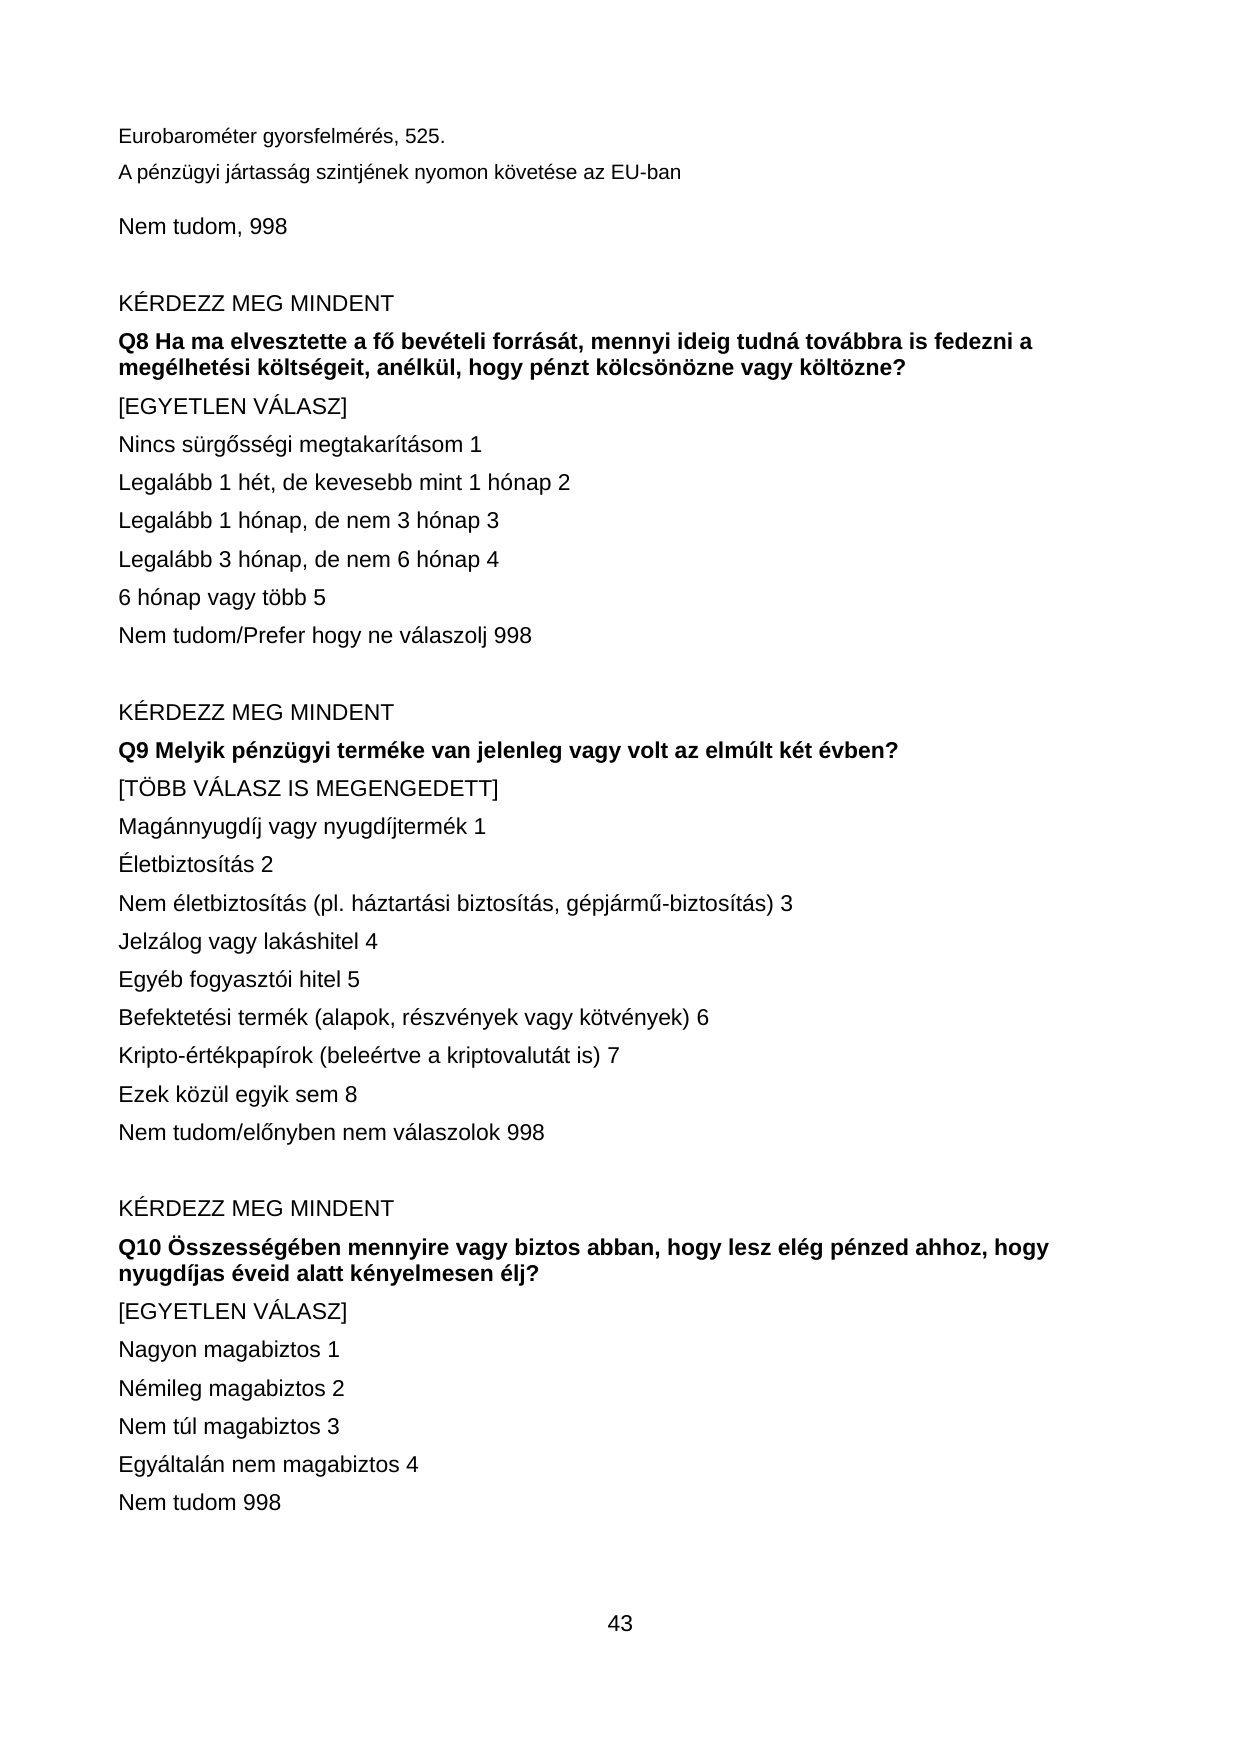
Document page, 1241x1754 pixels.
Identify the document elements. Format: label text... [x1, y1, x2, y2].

text Legalább 1 hónap, de nem 3 hónap 3 [118, 507, 1122, 534]
text Nem tudom/Prefer hogy ne válaszolj 998 [118, 622, 1122, 648]
text Kripto-értékpapírok (beleértve a kriptovalutát is) 7 [118, 1042, 1122, 1069]
text Nem életbiztosítás (pl. háztartási biztosítás, gépjármű-biztosítás) 3 [118, 889, 1122, 916]
text Egyáltalán nem magabiztos 4 [118, 1451, 1122, 1477]
text Legalább 3 hónap, de nem 6 hónap 4 [118, 546, 1122, 572]
text [TÖBB VÁLASZ IS MEGENGEDETT] [118, 775, 1122, 801]
text Egyéb fogyasztói hitel 5 [118, 966, 1122, 992]
text Némileg magabiztos 2 [118, 1375, 1122, 1401]
text KÉRDEZZ MEG MINDENT [118, 290, 1122, 316]
text Jelzálog vagy lakáshitel 4 [118, 928, 1122, 954]
text Q8 Ha ma elvesztette a fő bevételi forrását, mennyi ideig tudná továbbra is fedezni a megélhetési költségeit, anélkül, hogy pénzt kölcsönözne vagy költözne? [118, 328, 1122, 381]
text Legalább 1 hét, de kevesebb mint 1 hónap 2 [118, 469, 1122, 495]
text Nem tudom, 998 [118, 213, 1122, 240]
text Nem tudom 998 [118, 1489, 1122, 1516]
text KÉRDEZZ MEG MINDENT [118, 1195, 1122, 1222]
text [EGYETLEN VÁLASZ] [118, 393, 1122, 419]
text Q10 Összességében mennyire vagy biztos abban, hogy lesz elég pénzed ahhoz, hogy nyugdíjas éveid alatt kényelmesen élj? [118, 1234, 1122, 1286]
text Nincs sürgősségi megtakarításom 1 [118, 431, 1122, 457]
text Ezek közül egyik sem 8 [118, 1081, 1122, 1107]
text Nagyon magabiztos 1 [118, 1336, 1122, 1363]
text Nem túl magabiztos 3 [118, 1413, 1122, 1439]
text Nem tudom/előnyben nem válaszolok 998 [118, 1119, 1122, 1145]
text Q9 Melyik pénzügyi terméke van jelenleg vagy volt az elmúlt két évben? [118, 737, 1122, 763]
text Befektetési termék (alapok, részvények vagy kötvények) 6 [118, 1004, 1122, 1031]
text Magánnyugdíj vagy nyugdíjtermék 1 [118, 813, 1122, 839]
text Életbiztosítás 2 [118, 851, 1122, 878]
text KÉRDEZZ MEG MINDENT [118, 698, 1122, 725]
text [EGYETLEN VÁLASZ] [118, 1298, 1122, 1324]
text 6 hónap vagy több 5 [118, 584, 1122, 610]
